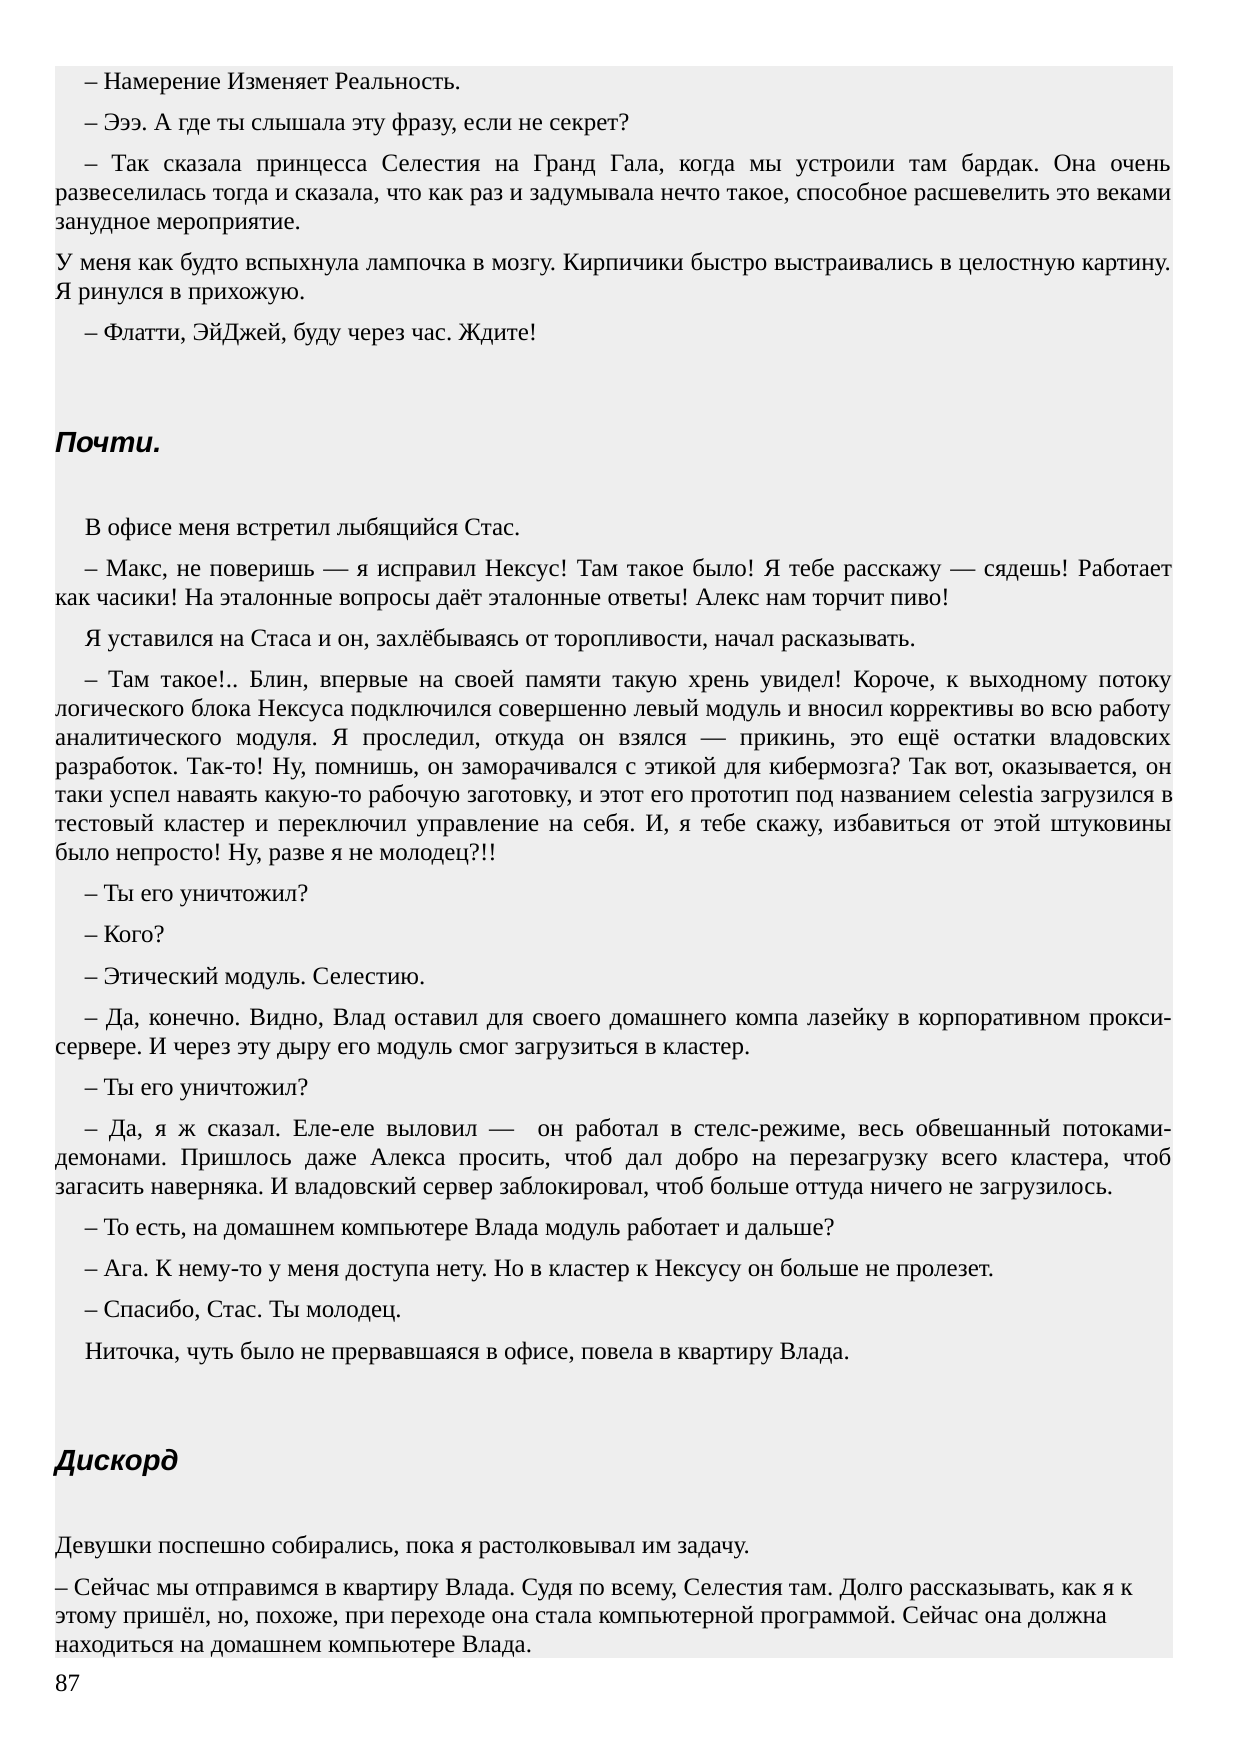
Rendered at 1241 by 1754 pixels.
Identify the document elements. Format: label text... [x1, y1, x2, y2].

text – То есть, на домашнем компьютере Влада модуль работает и дальше? [55, 1212, 1173, 1241]
text Я уставился на Стаса и он, захлёбываясь от торопливости, начал расказывать. [55, 623, 1173, 652]
text В офисе меня встретил лыбящийся Стас. [55, 512, 1173, 541]
subtitle Дискорд [55, 1443, 1173, 1477]
text – Ты его уничтожил? [55, 878, 1173, 907]
text – Этический модуль. Селестию. [55, 961, 1173, 989]
text – Там такое!.. Блин, впервые на своей памяти такую хрень увидел! Короче, к выходному потоку логического блока Нексуса подключился совершенно левый модуль и вносил коррективы во всю работу аналитического модуля. Я проследил, откуда он взялся — прикинь, это ещё остатки владовских разработок. Так-то! Ну, помнишь, он заморачивался с этикой для кибермозга? Так вот, оказывается, он таки успел наваять какую-то рабочую заготовку, и этот его прототип под названием celestia загрузился в тестовый кластер и переключил управление на себя. И, я тебе скажу, избавиться от этой штуковины было непросто! Ну, разве я не молодец?!! [55, 664, 1173, 866]
text – Макс, не поверишь — я исправил Нексус! Там такое было! Я тебе расскажу — сядешь! Работает как часики! На эталонные вопросы даёт эталонные ответы! Алекс нам торчит пиво! [55, 553, 1173, 611]
text – Флатти, ЭйДжей, буду через час. Ждите! [55, 317, 1173, 346]
text – Эээ. А где ты слышала эту фразу, если не секрет? [55, 107, 1173, 136]
text – Спасибо, Стас. Ты молодец. [55, 1294, 1173, 1323]
text – Сейчас мы отправимся в квартиру Влада. Судя по всему, Селестия там. Долго рассказывать, как я к этому пришёл, но, похоже, при переходе она стала компьютерной программой. Сейчас она должна находиться на домашнем компьютере Влада. [55, 1572, 1173, 1658]
text Девушки поспешно собирались, пока я растолковывал им задачу. [55, 1531, 1173, 1559]
text – Ага. К нему-то у меня доступа нету. Но в кластер к Нексусу он больше не пролезет. [55, 1253, 1173, 1282]
subtitle Почти. [55, 425, 1173, 458]
list У меня как будто вспыхнула лампочка в мозгу. Кирпичики быстро выстраивались в целостную картину. Я ринулся в прихожую. [55, 247, 1173, 305]
text – Так сказала принцесса Селестия на Гранд Гала, когда мы устроили там бардак. Она очень развеселилась тогда и сказала, что как раз и задумывала нечто такое, способное расшевелить это веками занудное мероприятие. [55, 148, 1173, 235]
text – Кого? [55, 919, 1173, 948]
text – Намерение Изменяет Реальность. [55, 66, 1173, 95]
text Ниточка, чуть было не прервавшаяся в офисе, повела в квартиру Влада. [55, 1336, 1173, 1364]
text – Да, я ж сказал. Еле-еле выловил — он работал в стелс-режиме, весь обвешанный потоками-демонами. Пришлось даже Алекса просить, чтоб дал добро на перезагрузку всего кластера, чтоб загасить наверняка. И владовский сервер заблокировал, чтоб больше оттуда ничего не загрузилось. [55, 1113, 1173, 1199]
text – Ты его уничтожил? [55, 1072, 1173, 1101]
text – Да, конечно. Видно, Влад оставил для своего домашнего компа лазейку в корпоративном прокси-сервере. И через эту дыру его модуль смог загрузиться в кластер. [55, 1002, 1173, 1059]
